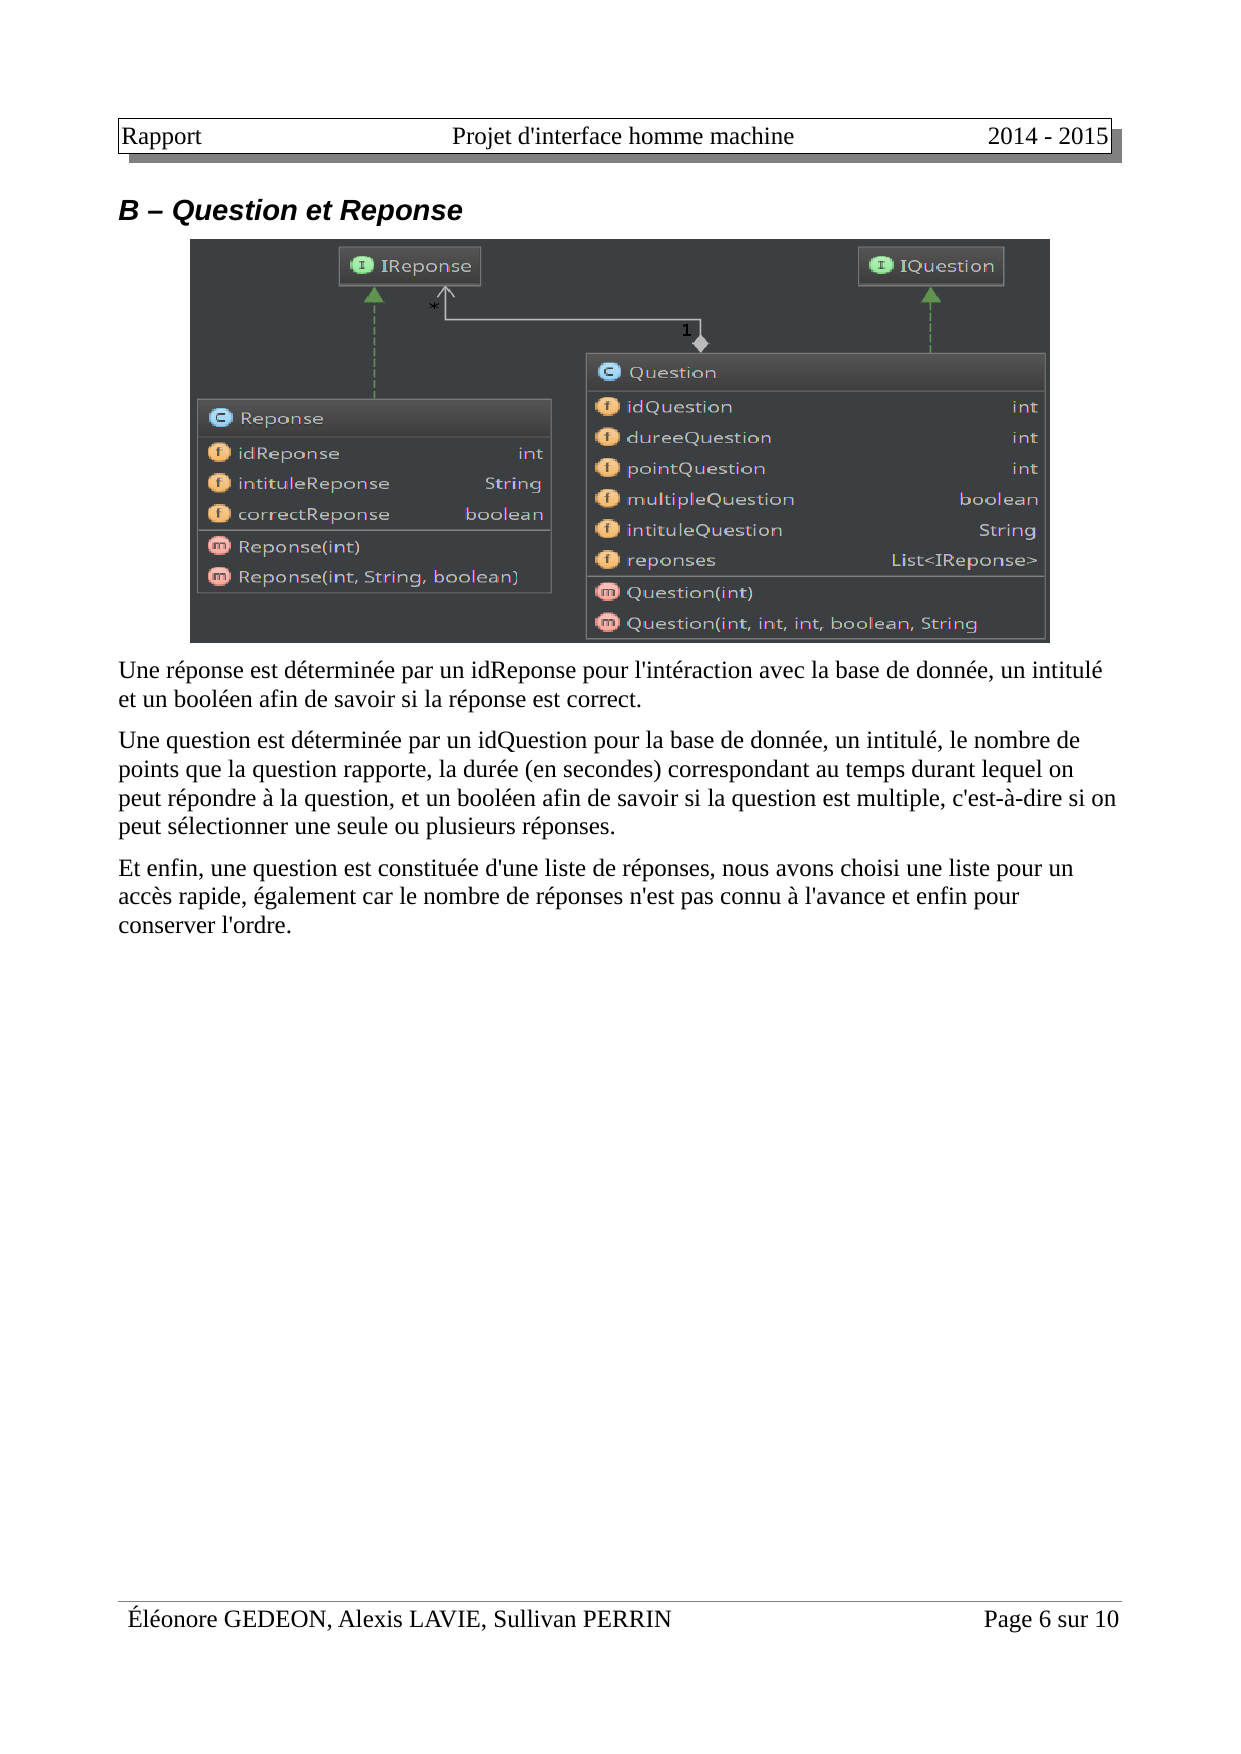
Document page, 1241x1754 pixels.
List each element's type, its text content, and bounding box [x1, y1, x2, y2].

text Une réponse est déterminée par un idReponse pour l'intéraction avec la base de donnée, un intitulé et un booléen afin de savoir si la réponse est correct. [118, 655, 1122, 713]
text Et enfin, une question est constituée d'une liste de réponses, nous avons choisi une liste pour un accès rapide, également car le nombre de réponses n'est pas connu à l'avance et enfin pour conserver l'ordre. [118, 853, 1122, 939]
subtitle B – Question et Reponse [118, 193, 1122, 227]
picture [190, 239, 1050, 643]
text Une question est déterminée par un idQuestion pour la base de donnée, un intitulé, le nombre de points que la question rapporte, la durée (en secondes) correspondant au temps durant lequel on peut répondre à la question, et un booléen afin de savoir si la question est multiple, c'est-à-dire si on peut sélectionner une seule ou plusieurs réponses. [118, 725, 1122, 840]
